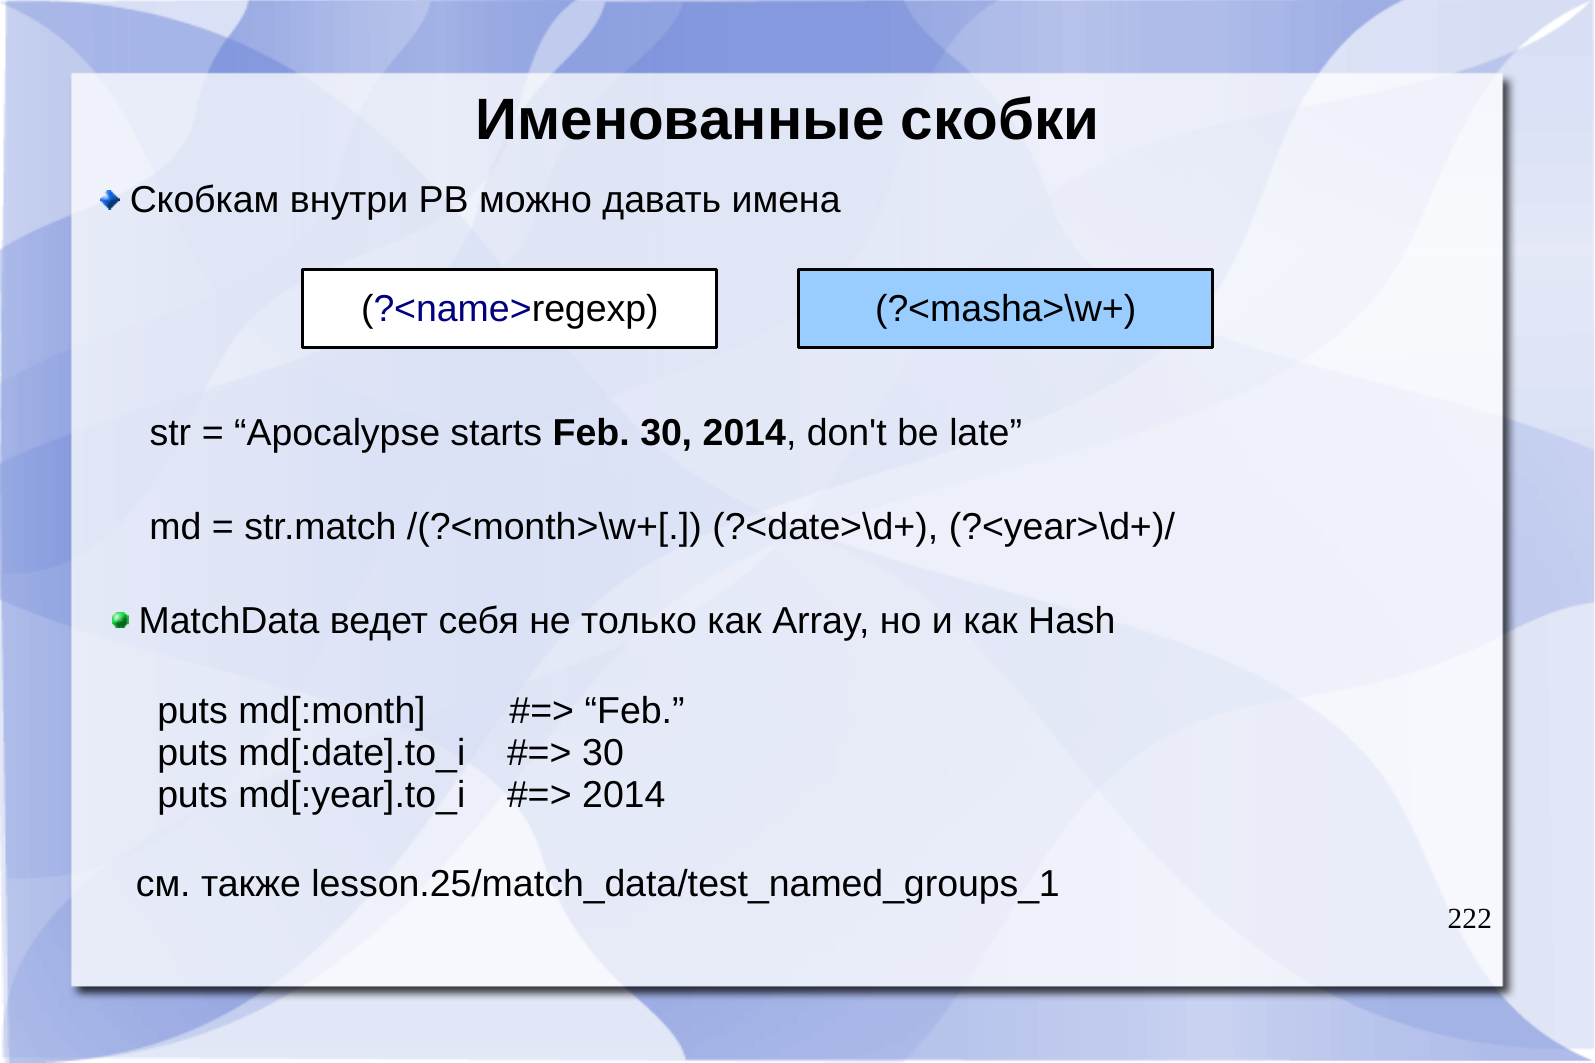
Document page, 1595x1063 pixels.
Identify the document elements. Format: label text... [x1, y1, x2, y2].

text_box MatchData ведет себя не только как Array, но и как Hash [97, 591, 1130, 649]
text_box puts md[:month] #=> “Feb.” puts md[:date].to_i #=> 30 puts md[:year].to_i #=> 2014 [142, 682, 701, 823]
text_box см. также lesson.25/match_data/test_named_groups_1 [121, 855, 1076, 913]
title Именованные скобки [75, 75, 1501, 164]
text_box str = “Apocalypse starts Feb. 30, 2014, don't be late” [134, 404, 1038, 461]
picture [0, 0, 1595, 1063]
text_box md = str.match /(?<month>\w+[.]) (?<date>\d+), (?<year>\d+)/ [134, 497, 1191, 555]
text_box Скобкам внутри РВ можно давать имена [85, 171, 857, 229]
text_box (?<masha>\w+) [798, 269, 1213, 348]
text_box (?<name>regexp) [302, 269, 717, 348]
